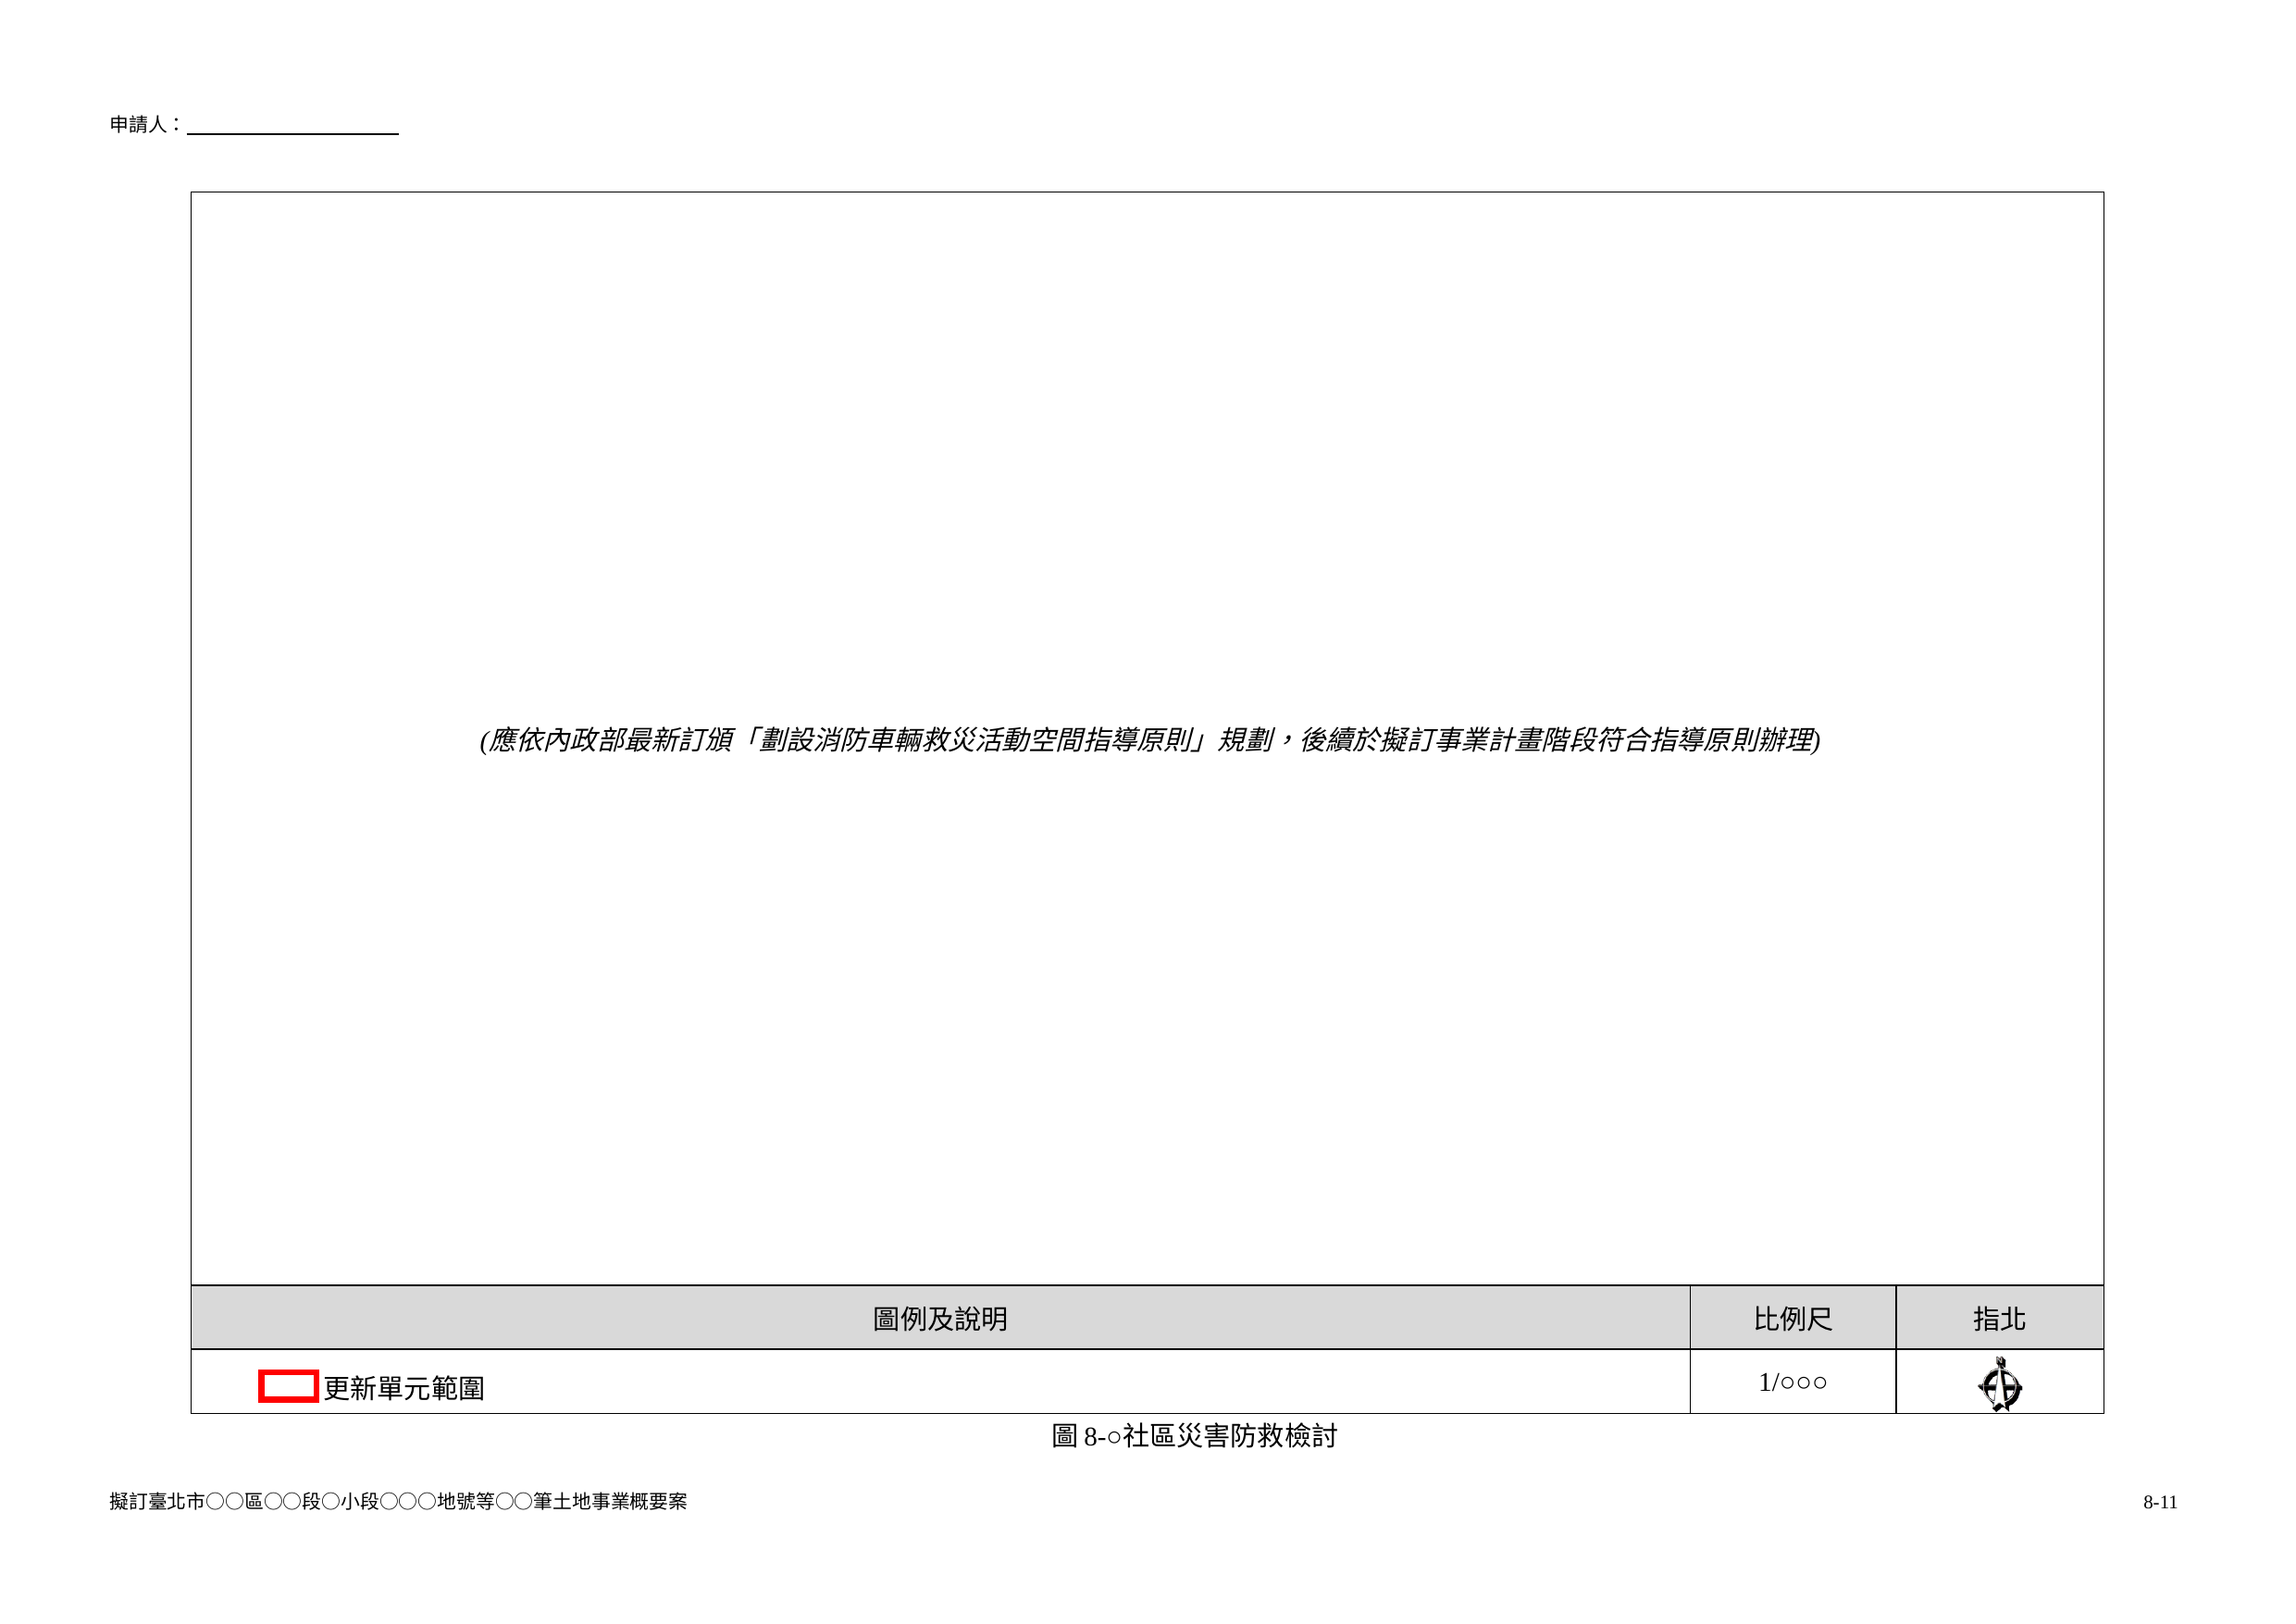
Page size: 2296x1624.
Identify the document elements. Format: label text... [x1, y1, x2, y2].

table_cell [2005, 1375, 2014, 1384]
table_cell [1897, 1350, 2104, 1413]
text 圖8-○社區災害防救檢討 [203, 1414, 2186, 1454]
table_cell 更新單元範圍 [192, 1350, 1690, 1413]
table_header (應依內政部最新訂頒「劃設消防車輛救災活動空間指導原則」規劃，後續於擬訂事業計畫階段符合指導原則辦理) [192, 192, 2104, 1284]
table_cell 1/○○○ [1691, 1350, 1895, 1413]
table_cell 指北 [1897, 1286, 2104, 1348]
table_cell 比例尺 [1691, 1286, 1895, 1348]
table_cell [2007, 1391, 2013, 1397]
table_cell [1989, 1391, 1995, 1399]
table_cell 圖例及說明 [192, 1286, 1690, 1348]
table_cell [1990, 1376, 1997, 1384]
